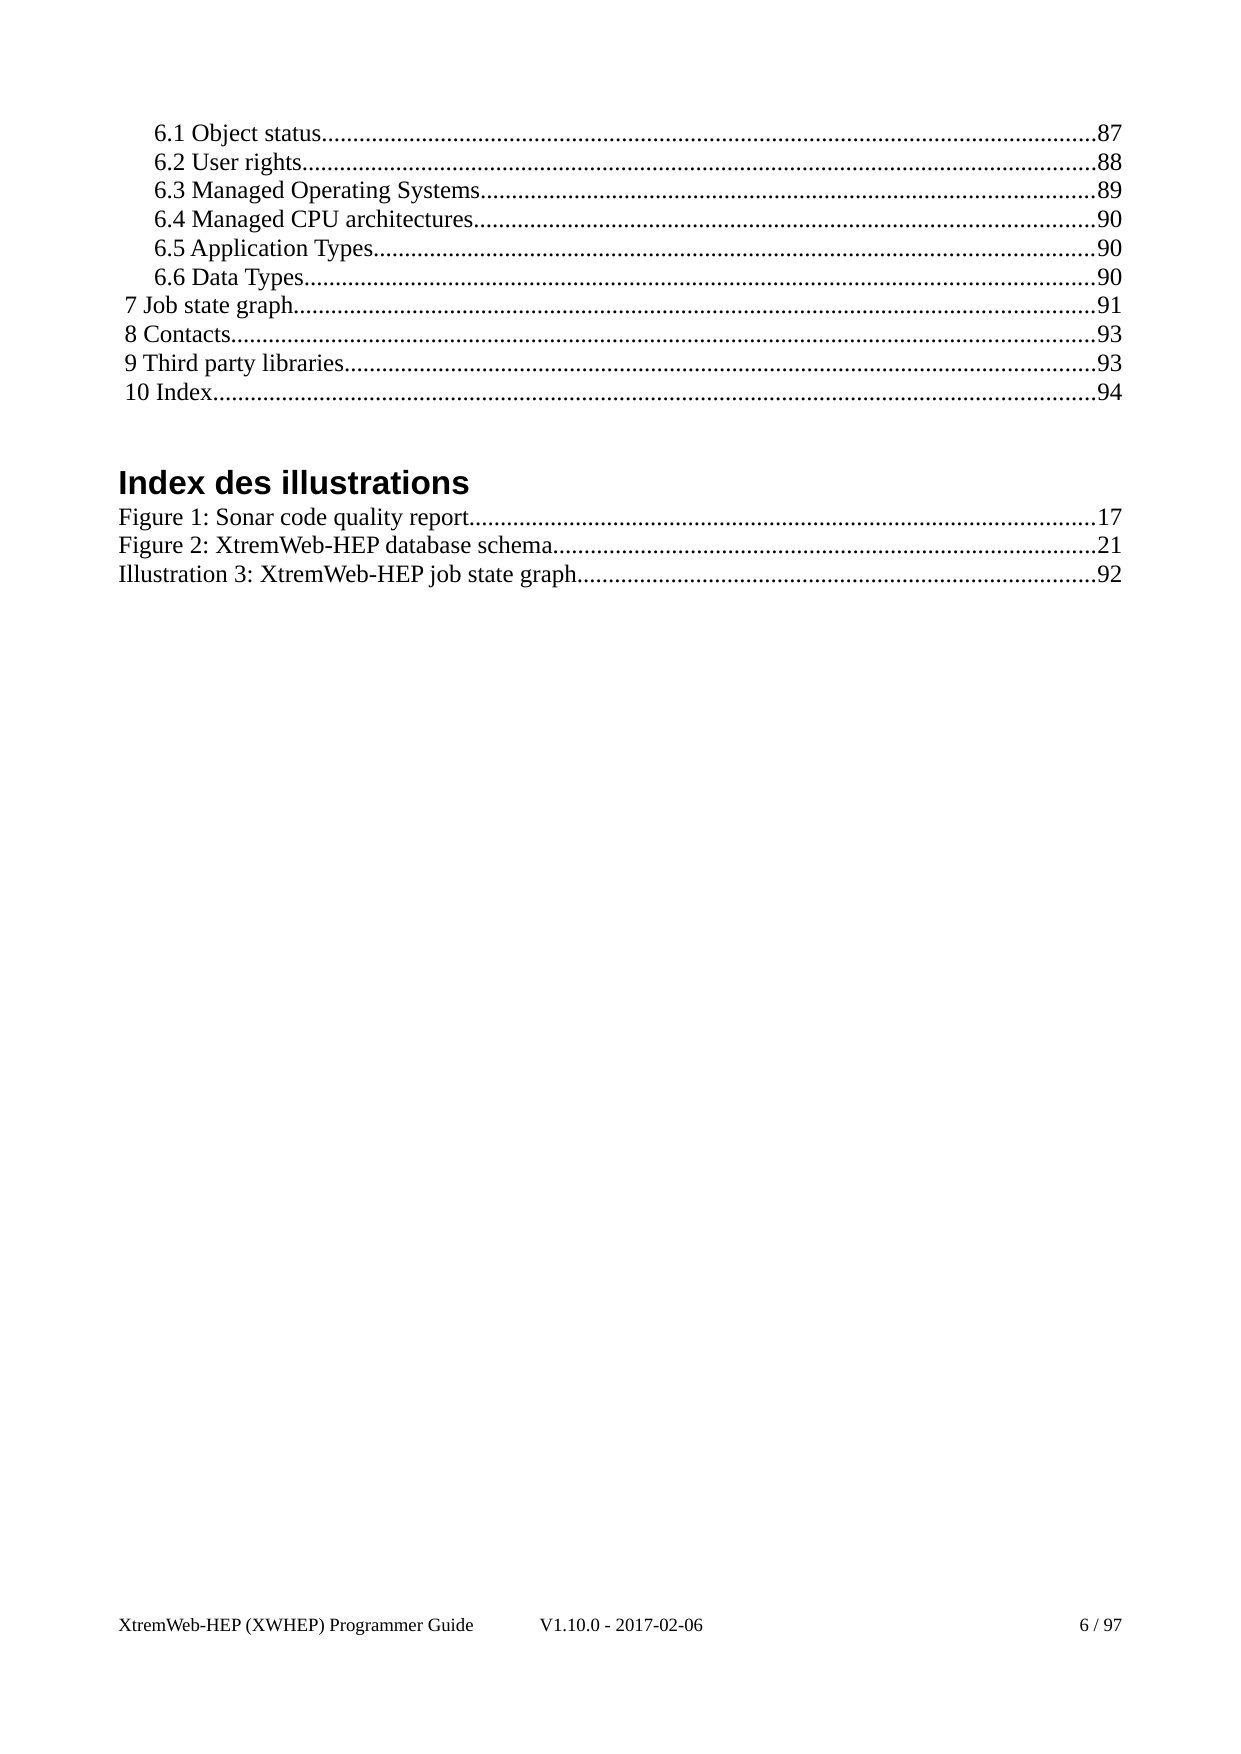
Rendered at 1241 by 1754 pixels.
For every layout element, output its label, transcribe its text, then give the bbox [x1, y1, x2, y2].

text 6.5 Application Types 90 [148, 233, 1122, 262]
text 10 Index 94 [118, 377, 1122, 406]
text 7 Job state graph 91 [118, 291, 1122, 319]
subtitle Index des illustrations [118, 463, 1122, 502]
text 6.3 Managed Operating Systems 89 [148, 176, 1122, 204]
text 6.6 Data Types 90 [148, 262, 1122, 291]
text Figure 1: Sonar code quality report 17 [118, 502, 1122, 530]
text 9 Third party libraries 93 [118, 348, 1122, 377]
text 6.2 User rights 88 [148, 147, 1122, 176]
text Illustration 3: XtremWeb-HEP job state graph 92 [118, 559, 1122, 588]
text Figure 2: XtremWeb-HEP database schema 21 [118, 530, 1122, 559]
text 6.4 Managed CPU architectures 90 [148, 204, 1122, 233]
text 8 Contacts 93 [118, 319, 1122, 348]
text 6.1 Object status 87 [148, 118, 1122, 147]
